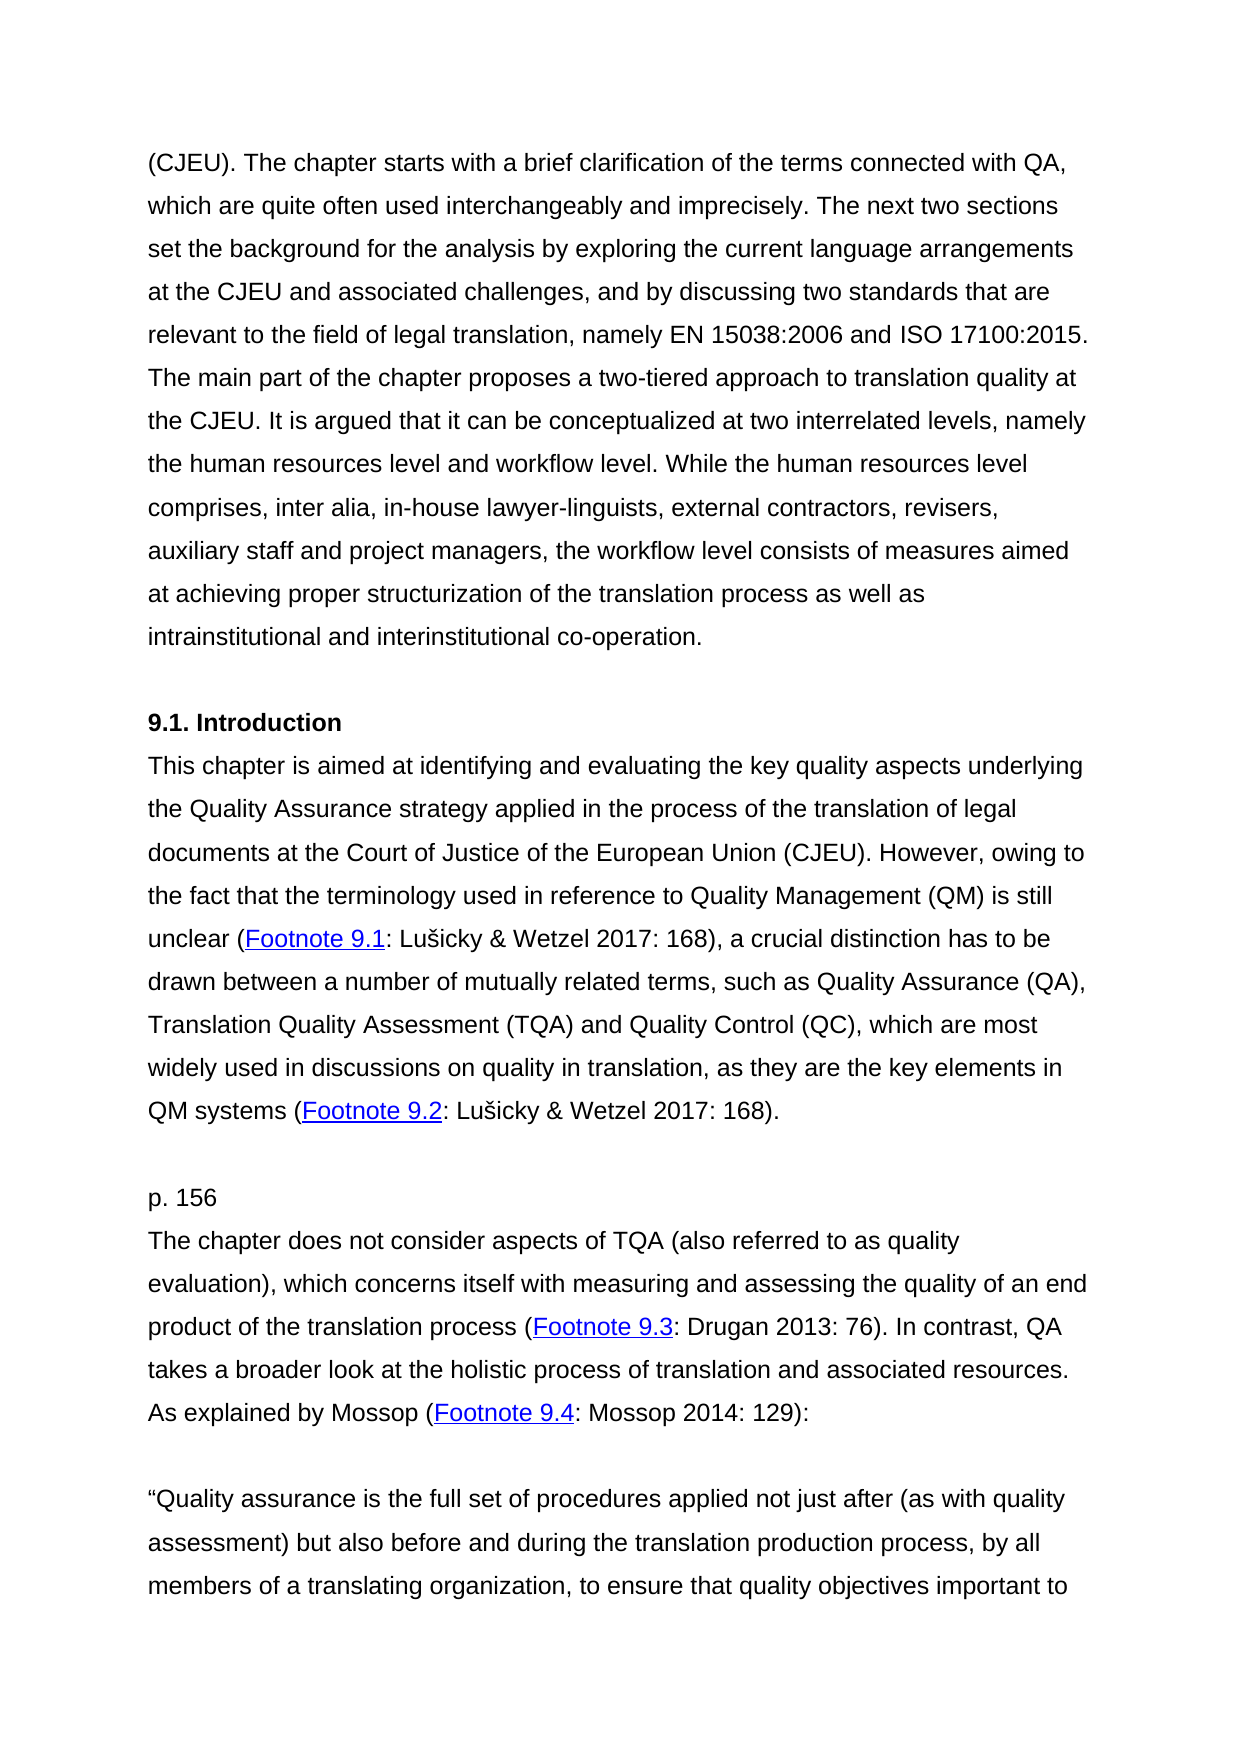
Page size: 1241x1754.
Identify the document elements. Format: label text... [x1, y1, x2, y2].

text (CJEU). The chapter starts with a brief clarification of the terms connected with QA, which are quite often used interchangeably and imprecisely. The next two sections set the background for the analysis by exploring the current language arrangements at the CJEU and associated challenges, and by discussing two standards that are relevant to the field of legal translation, namely EN 15038:2006 and ISO 17100:2015. The main part of the chapter proposes a two-tiered approach to translation quality at the CJEU. It is argued that it can be conceptualized at two interrelated levels, namely the human resources level and workflow level. While the human resources level comprises, inter alia, in-house lawyer-linguists, external contractors, revisers, auxiliary staff and project managers, the workflow level consists of measures aimed at achieving proper structurization of the translation process as well as intrainstitutional and interinstitutional co-operation. [148, 148, 1093, 651]
subtitle 9.1. Introduction [148, 708, 1093, 737]
text The chapter does not consider aspects of TQA (also referred to as quality evaluation), which concerns itself with measuring and assessing the quality of an end product of the translation process (Footnote 9.3: Drugan 2013: 76). In contrast, QA takes a broader look at the holistic process of translation and associated resources. As explained by Mossop (Footnote 9.4: Mossop 2014: 129): [148, 1226, 1093, 1427]
text This chapter is aimed at identifying and evaluating the key quality aspects underlying the Quality Assurance strategy applied in the process of the translation of legal documents at the Court of Justice of the European Union (CJEU). However, owing to the fact that the terminology used in reference to Quality Management (QM) is still unclear (Footnote 9.1: Lušicky & Wetzel 2017: 168), a crucial distinction has to be drawn between a number of mutually related terms, such as Quality Assurance (QA), Translation Quality Assessment (TQA) and Quality Control (QC), which are most widely used in discussions on quality in translation, as they are the key elements in QM systems (Footnote 9.2: Lušicky & Wetzel 2017: 168). [148, 751, 1093, 1125]
text p. 156 [148, 1183, 1093, 1211]
text “Quality assurance is the full set of procedures applied not just after (as with quality assessment) but also before and during the translation production process, by all members of a translating organization, to ensure that quality objectives important to [148, 1484, 1093, 1599]
